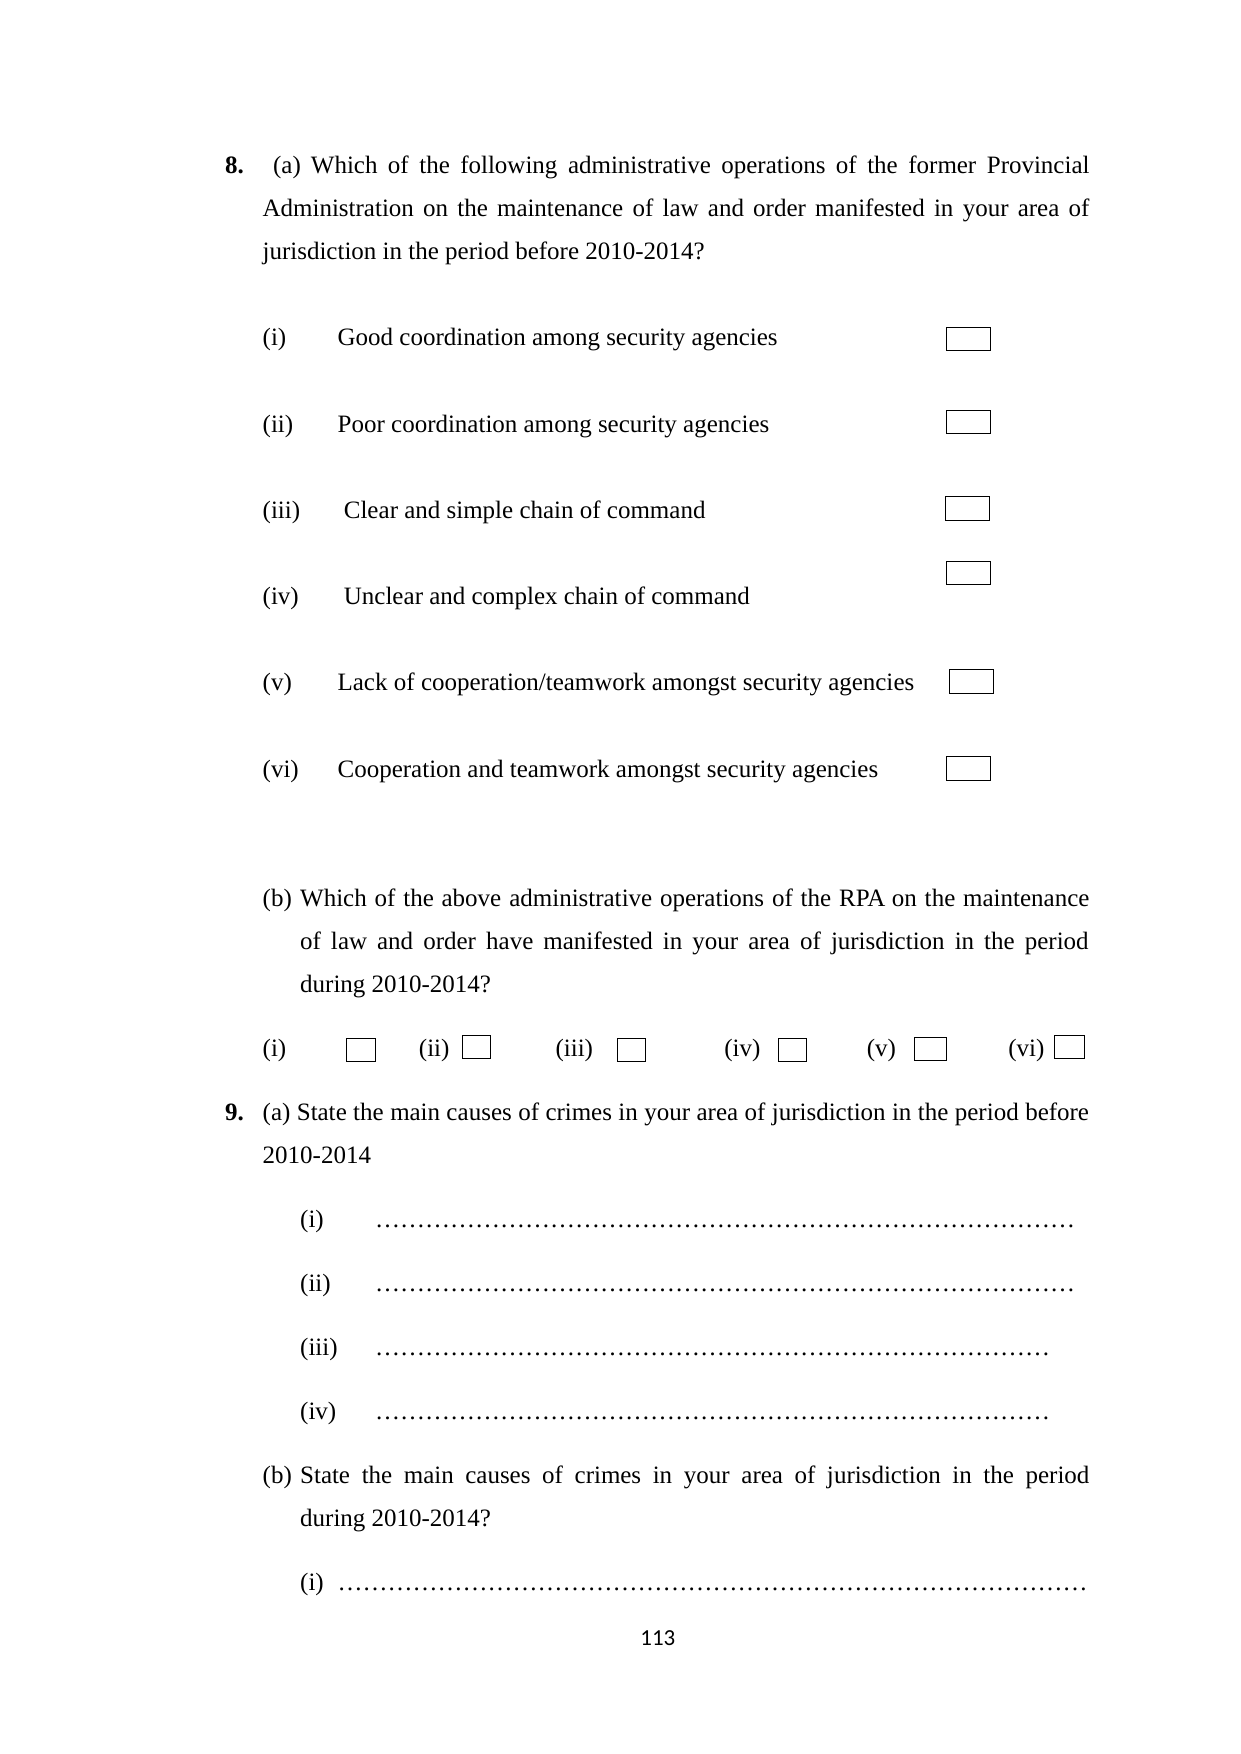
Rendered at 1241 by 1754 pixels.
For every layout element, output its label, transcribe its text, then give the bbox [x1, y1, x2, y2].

list ………………………………………………………………………… [300, 1268, 1090, 1297]
list ………………………………………………………………………… [300, 1204, 1090, 1233]
list ……………………………………………………………………… [300, 1396, 1090, 1425]
list Poor coordination among security agencies [262, 409, 1090, 437]
list Good coordination among security agencies [262, 322, 1090, 394]
list (a) Which of the following administrative operations of the former Provincial Administration on the maintenance of law and order manifested in your area of jurisdiction in the period before 2010-2014? [225, 150, 1090, 265]
list Cooperation and teamwork amongst security agencies [262, 754, 1090, 782]
list ……………………………………………………………………………… [300, 1567, 1090, 1596]
list (a) State the main causes of crimes in your area of jurisdiction in the period before 2010-2014 [225, 1097, 1090, 1169]
list ……………………………………………………………………… [300, 1332, 1090, 1361]
list Clear and simple chain of command [262, 495, 1090, 524]
list (ii) (iii) (iv) (v) (vi) [262, 1033, 1090, 1062]
list Which of the above administrative operations of the RPA on the maintenance of law and order have manifested in your area of jurisdiction in the period during 2010-2014? [262, 883, 1090, 998]
list Lack of cooperation/teamwork amongst security agencies [262, 667, 1090, 696]
list State the main causes of crimes in your area of jurisdiction in the period during 2010-2014? [262, 1460, 1090, 1532]
list Unclear and complex chain of command [262, 581, 1090, 610]
